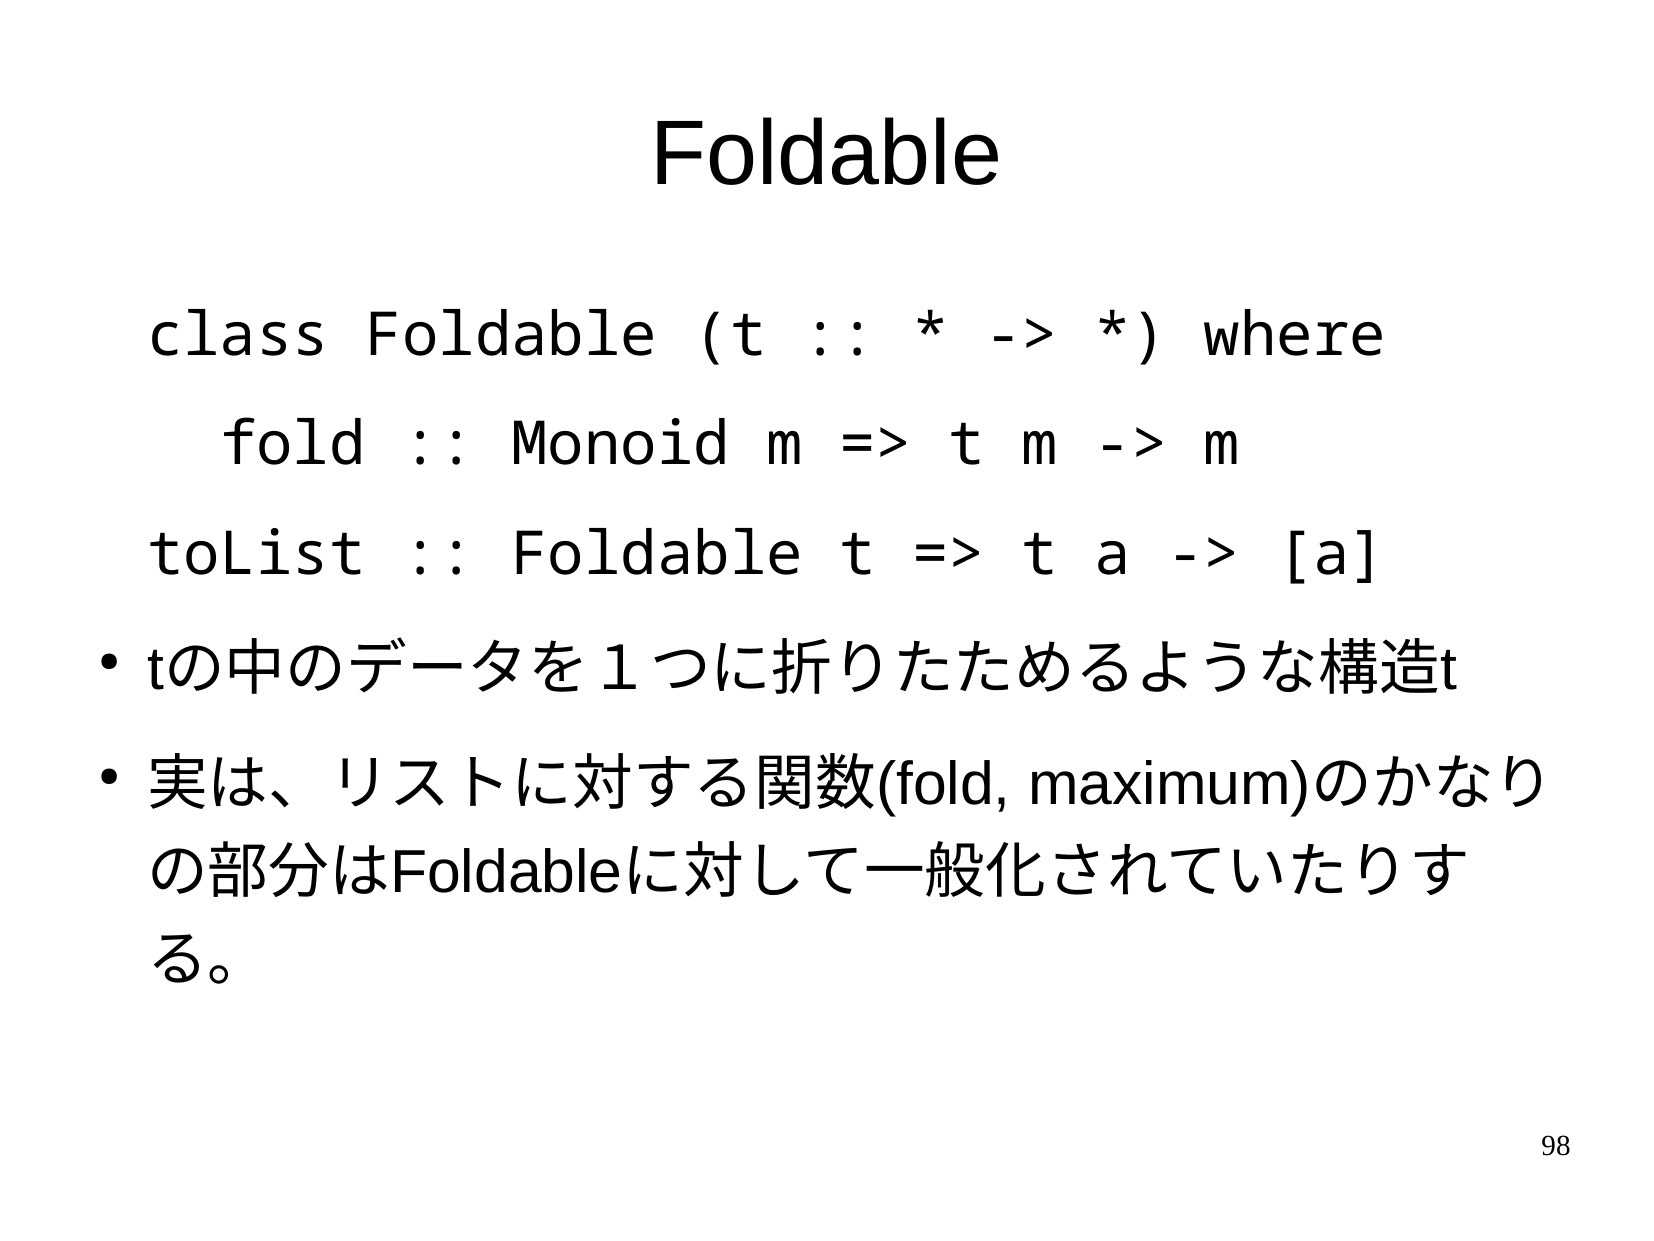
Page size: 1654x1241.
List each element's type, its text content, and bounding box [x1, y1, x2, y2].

title Foldable [82, 49, 1571, 257]
list class Foldable (t :: * -> *) where fold :: Monoid m => t m -> m toList :: Foldable t => t a -> [a] tの中のデータを１つに折りたためるような構造t 実は、リストに対する関数(fold, maximum)のかなりの部分はFoldableに対して一般化されていたりする。 [82, 290, 1571, 1010]
